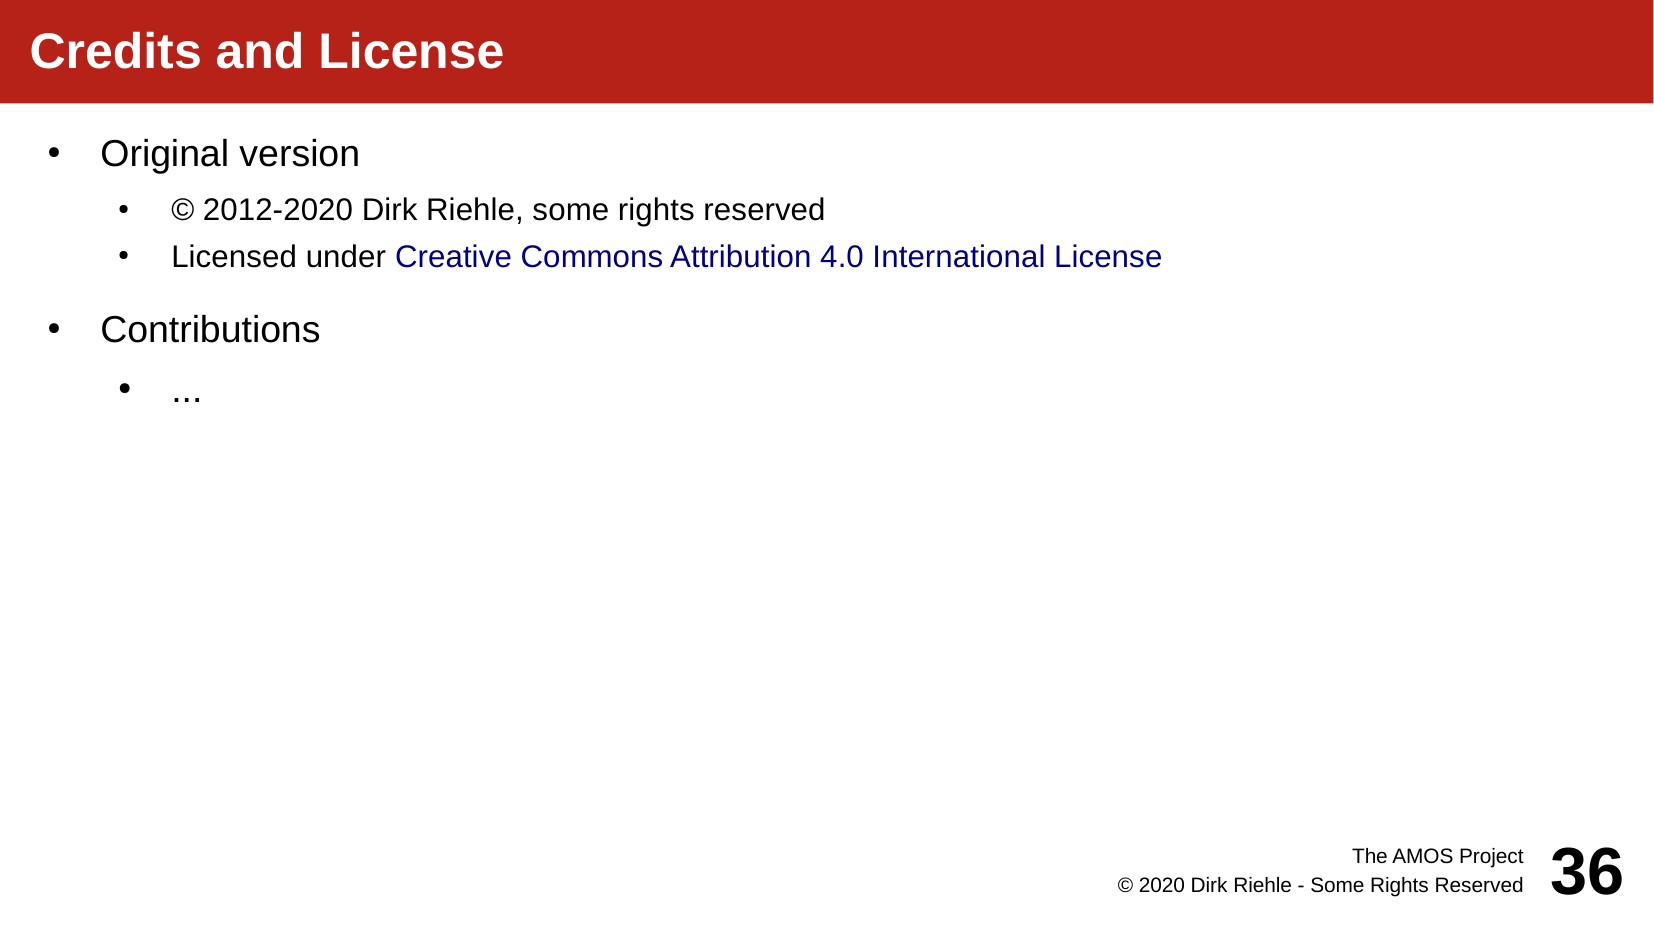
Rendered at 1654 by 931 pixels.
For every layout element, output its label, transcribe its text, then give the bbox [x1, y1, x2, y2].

title Credits and License [0, 0, 1654, 104]
list Original version © 2012-2020 Dirk Riehle, some rights reserved Licensed under Creative Commons Attribution 4.0 International License Contributions ... [29, 132, 1625, 798]
